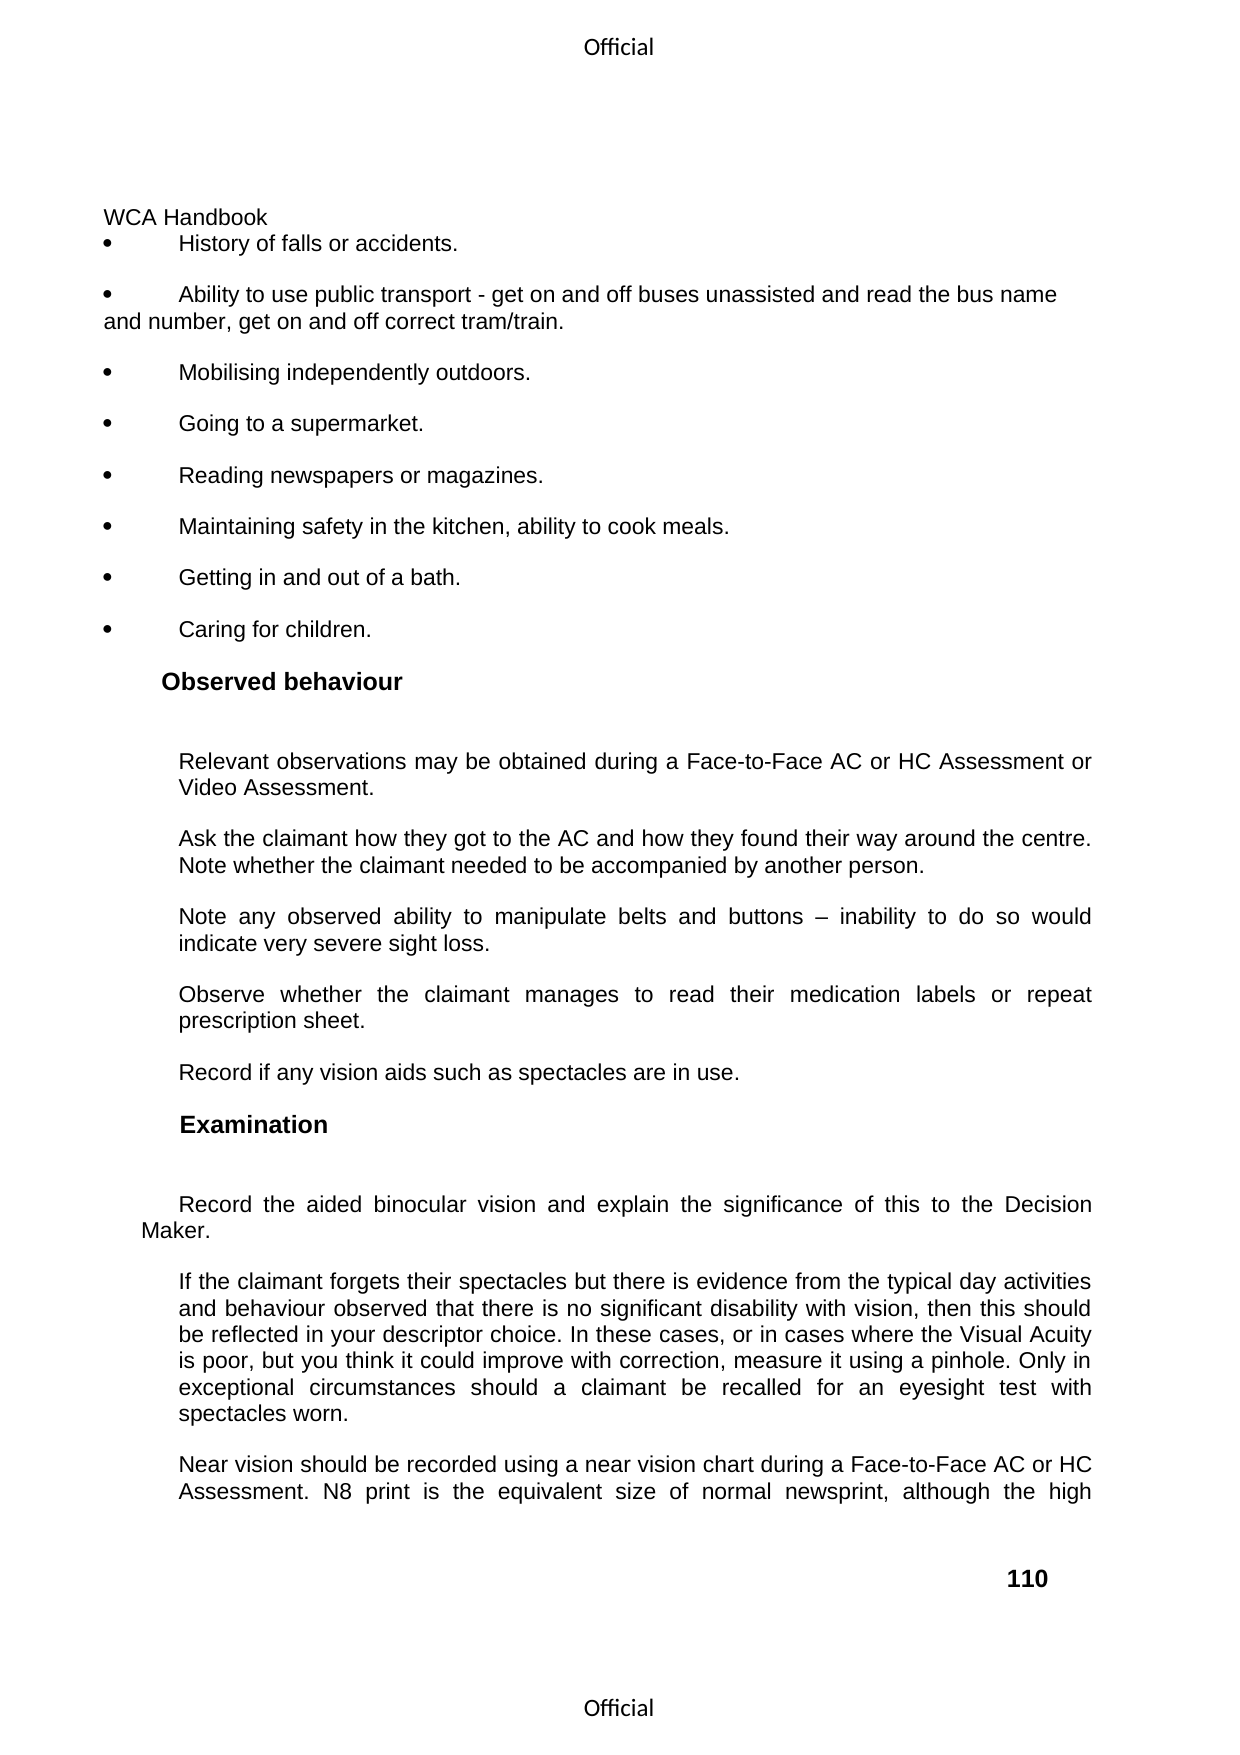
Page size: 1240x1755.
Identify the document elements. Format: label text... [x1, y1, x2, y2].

list Maintaining safety in the kitchen, ability to cook meals. [103, 513, 1093, 539]
text If the claimant forgets their spectacles but there is evidence from the typical day activities and behaviour observed that there is no significant disability with vision, then this should be reflected in your descriptor choice. In these cases, or in cases where the Visual Acuity is poor, but you think it could improve with correction, measure it using a pinhole. Only in exceptional circumstances should a claimant be recalled for an eyesight test with spectacles worn. [178, 1268, 1093, 1426]
text Record if any vision aids such as spectacles are in use. [141, 1058, 1093, 1085]
text Relevant observations may be obtained during a Face-to-Face AC or HC Assessment or Video Assessment. [178, 748, 1093, 800]
text Record the aided binocular vision and explain the significance of this to the Decision Maker. [141, 1191, 1093, 1243]
list History of falls or accidents. [103, 230, 1093, 256]
text Near vision should be recorded using a near vision chart during a Face-to-Face AC or HC Assessment. N8 print is the equivalent size of normal newsprint, although the high [178, 1451, 1093, 1504]
list Caring for children. [103, 616, 1093, 642]
text Observe whether the claimant manages to read their medication labels or repeat prescription sheet. [178, 981, 1093, 1033]
list Mobilising independently outdoors. [103, 359, 1093, 385]
list Getting in and out of a bath. [103, 564, 1093, 591]
text Examination [103, 1110, 1211, 1139]
text Note any observed ability to manipulate belts and buttons – inability to do so would indicate very severe sight loss. [178, 903, 1093, 956]
text Observed behaviour [103, 667, 1211, 696]
text Ask the claimant how they got to the AC and how they found their way around the centre. Note whether the claimant needed to be accompanied by another person. [178, 825, 1093, 878]
list Reading newspapers or magazines. [103, 462, 1093, 488]
list Ability to use public transport - get on and off buses unassisted and read the bus name and number, get on and off correct tram/train. [103, 281, 1093, 334]
list Going to a supermarket. [103, 410, 1093, 437]
